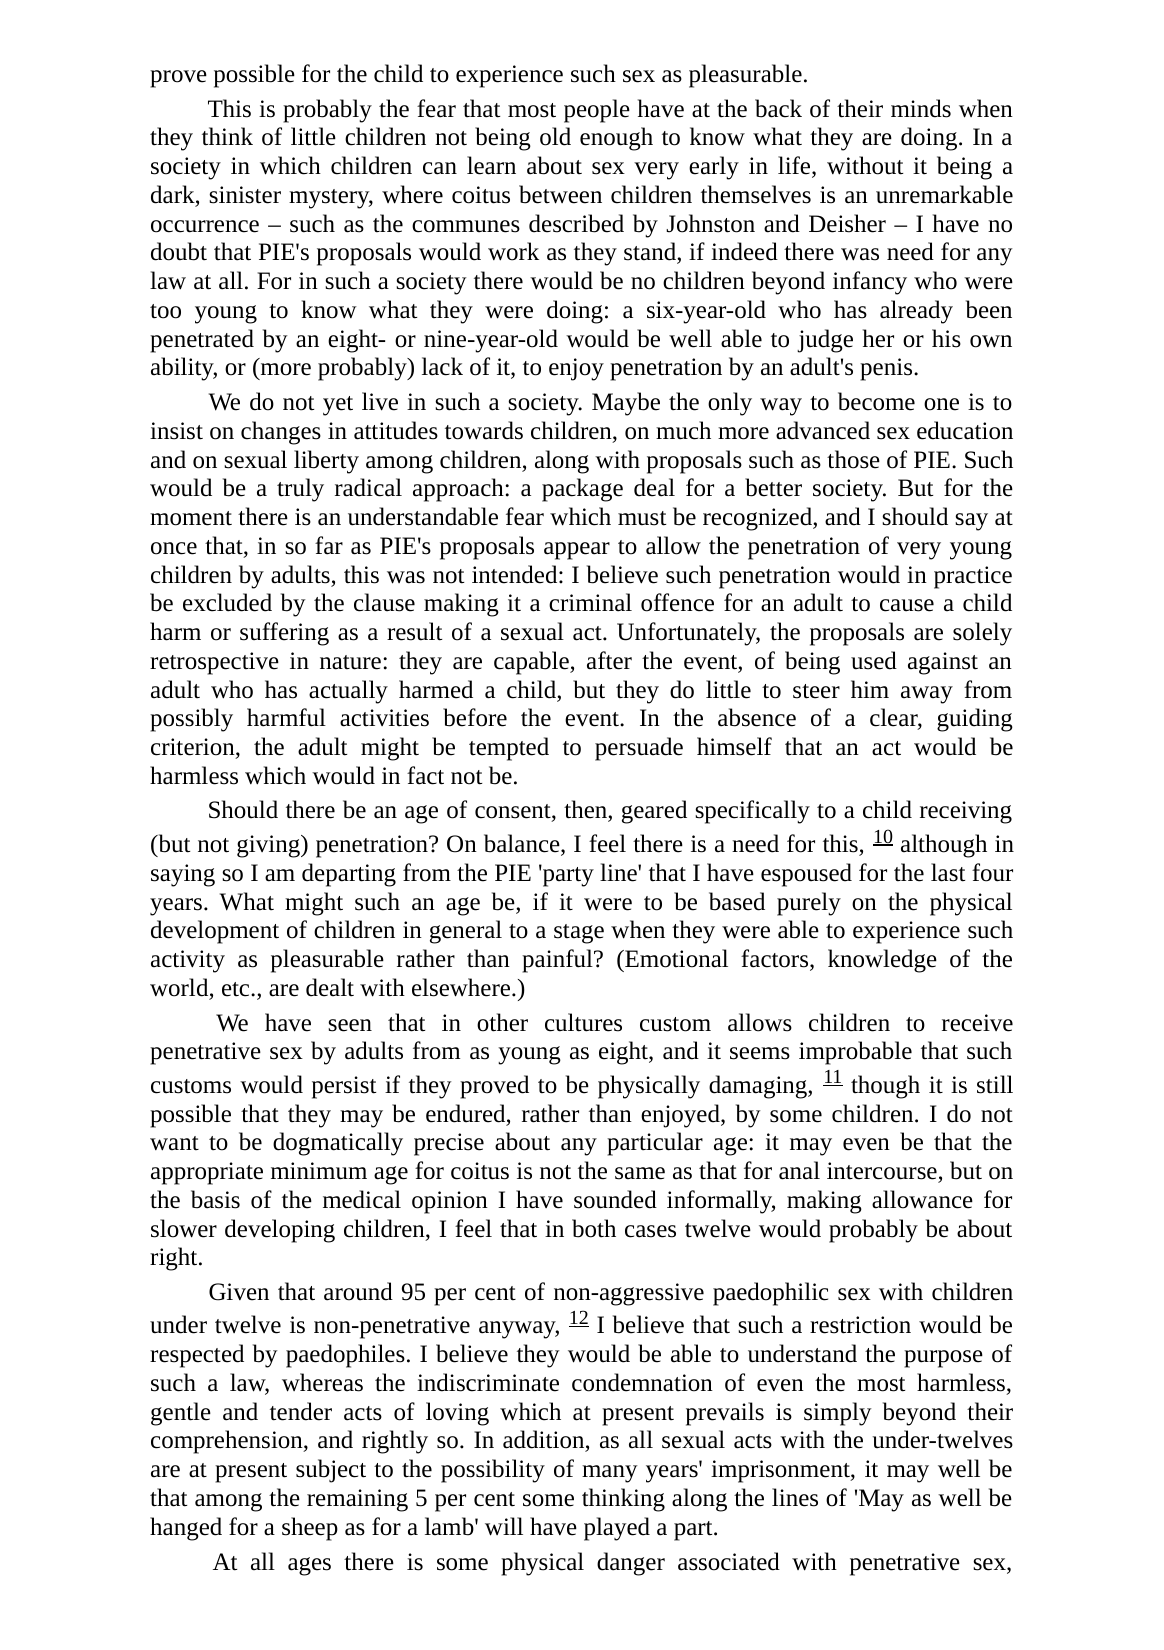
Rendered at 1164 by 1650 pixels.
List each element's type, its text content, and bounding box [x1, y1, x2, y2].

text prove possible for the child to experience such sex as pleasurable. [150, 59, 1014, 88]
text We have seen that in other cultures custom allows children to receive penetrative sex by adults from as young as eight, and it seems improbable that such customs would persist if they proved to be physically damaging, 11 though it is still possible that they may be endured, rather than enjoyed, by some children. I do not want to be dogmatically precise about any particular age: it may even be that the appropriate minimum age for coitus is not the same as that for anal intercourse, but on the basis of the medical opinion I have sounded informally, making allowance for slower developing children, I feel that in both cases twelve would probably be about right. [150, 1008, 1014, 1271]
text Should there be an age of consent, then, geared specifically to a child receiving (but not giving) penetration? On balance, I feel there is a need for this, 10 although in saying so I am departing from the PIE 'party line' that I have espoused for the last four years. What might such an age be, if it were to be based purely on the physical development of children in general to a stage when they were able to experience such activity as pleasurable rather than painful? (Emotional factors, knowledge of the world, etc., are dealt with elsewhere.) [150, 796, 1014, 1002]
text At all ages there is some physical danger associated with penetrative sex, [150, 1547, 1014, 1575]
text This is probably the fear that most people have at the back of their minds when they think of little children not being old enough to know what they are doing. In a society in which children can learn about sex very early in life, without it being a dark, sinister mystery, where coitus between children themselves is an unremarkable occurrence – such as the communes described by Johnston and Deisher – I have no doubt that PIE's proposals would work as they stand, if indeed there was need for any law at all. For in such a society there would be no children beyond infancy who were too young to know what they were doing: a six-year-old who has already been penetrated by an eight- or nine-year-old would be well able to judge her or his own ability, or (more probably) lack of it, to enjoy penetration by an adult's penis. [150, 94, 1014, 381]
text We do not yet live in such a society. Maybe the only way to become one is to insist on changes in attitudes towards children, on much more advanced sex education and on sexual liberty among children, along with proposals such as those of PIE. Such would be a truly radical approach: a package deal for a better society. But for the moment there is an understandable fear which must be recognized, and I should say at once that, in so far as PIE's proposals appear to allow the penetration of very young children by adults, this was not intended: I believe such penetration would in practice be excluded by the clause making it a criminal offence for an adult to cause a child harm or suffering as a result of a sexual act. Unfortunately, the proposals are solely retrospective in nature: they are capable, after the event, of being used against an adult who has actually harmed a child, but they do little to steer him away from possibly harmful activities before the event. In the absence of a clear, guiding criterion, the adult might be tempted to persuade himself that an act would be harmless which would in fact not be. [150, 387, 1014, 790]
text Given that around 95 per cent of non-aggressive paedophilic sex with children under twelve is non-penetrative anyway, 12 I believe that such a restriction would be respected by paedophiles. I believe they would be able to understand the purpose of such a law, whereas the indiscriminate condemnation of even the most harmless, gentle and tender acts of loving which at present prevails is simply beyond their comprehension, and rightly so. In addition, as all sexual acts with the under-twelves are at present subject to the possibility of many years' imprisonment, it may well be that among the remaining 5 per cent some thinking along the lines of 'May as well be hanged for a sheep as for a lamb' will have played a part. [150, 1277, 1014, 1541]
